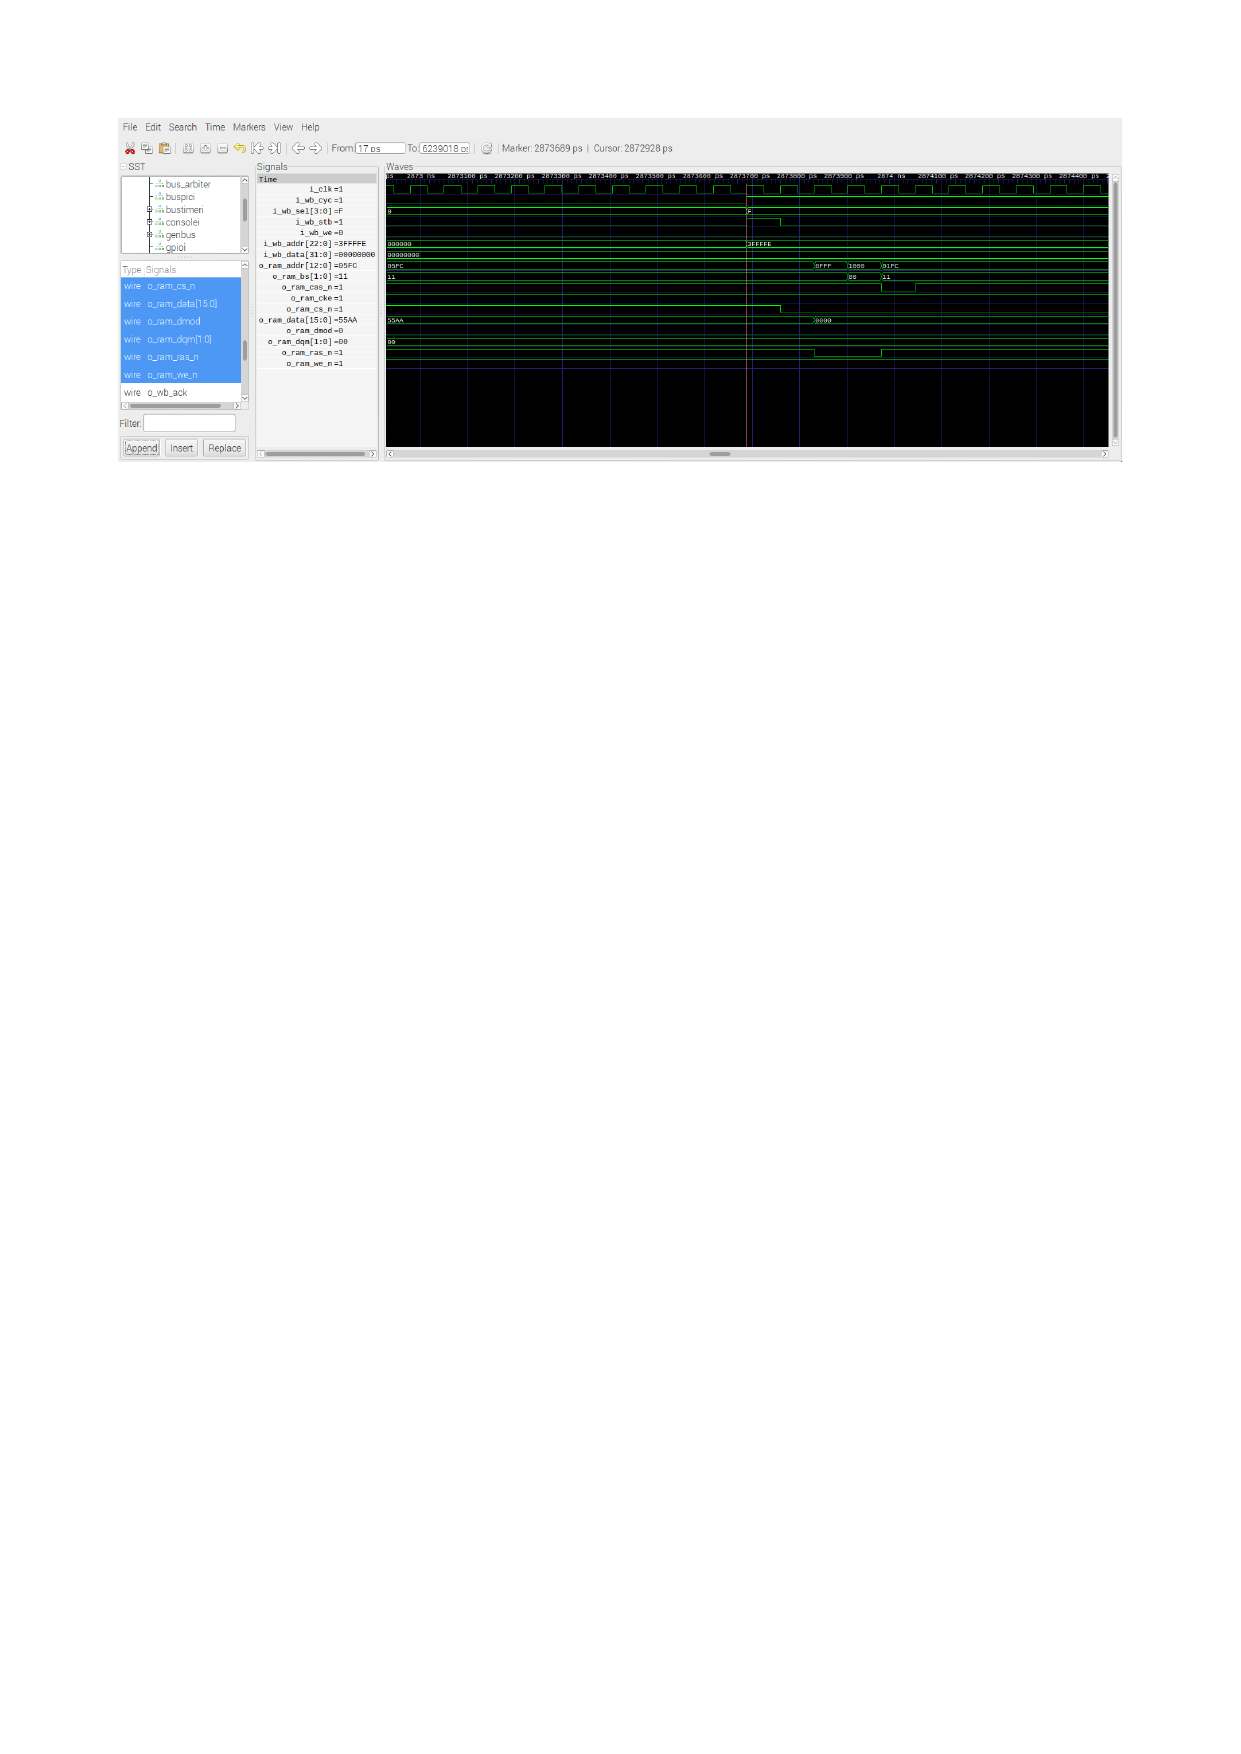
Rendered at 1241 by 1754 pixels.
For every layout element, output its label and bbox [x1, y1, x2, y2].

picture [118, 118, 1123, 462]
